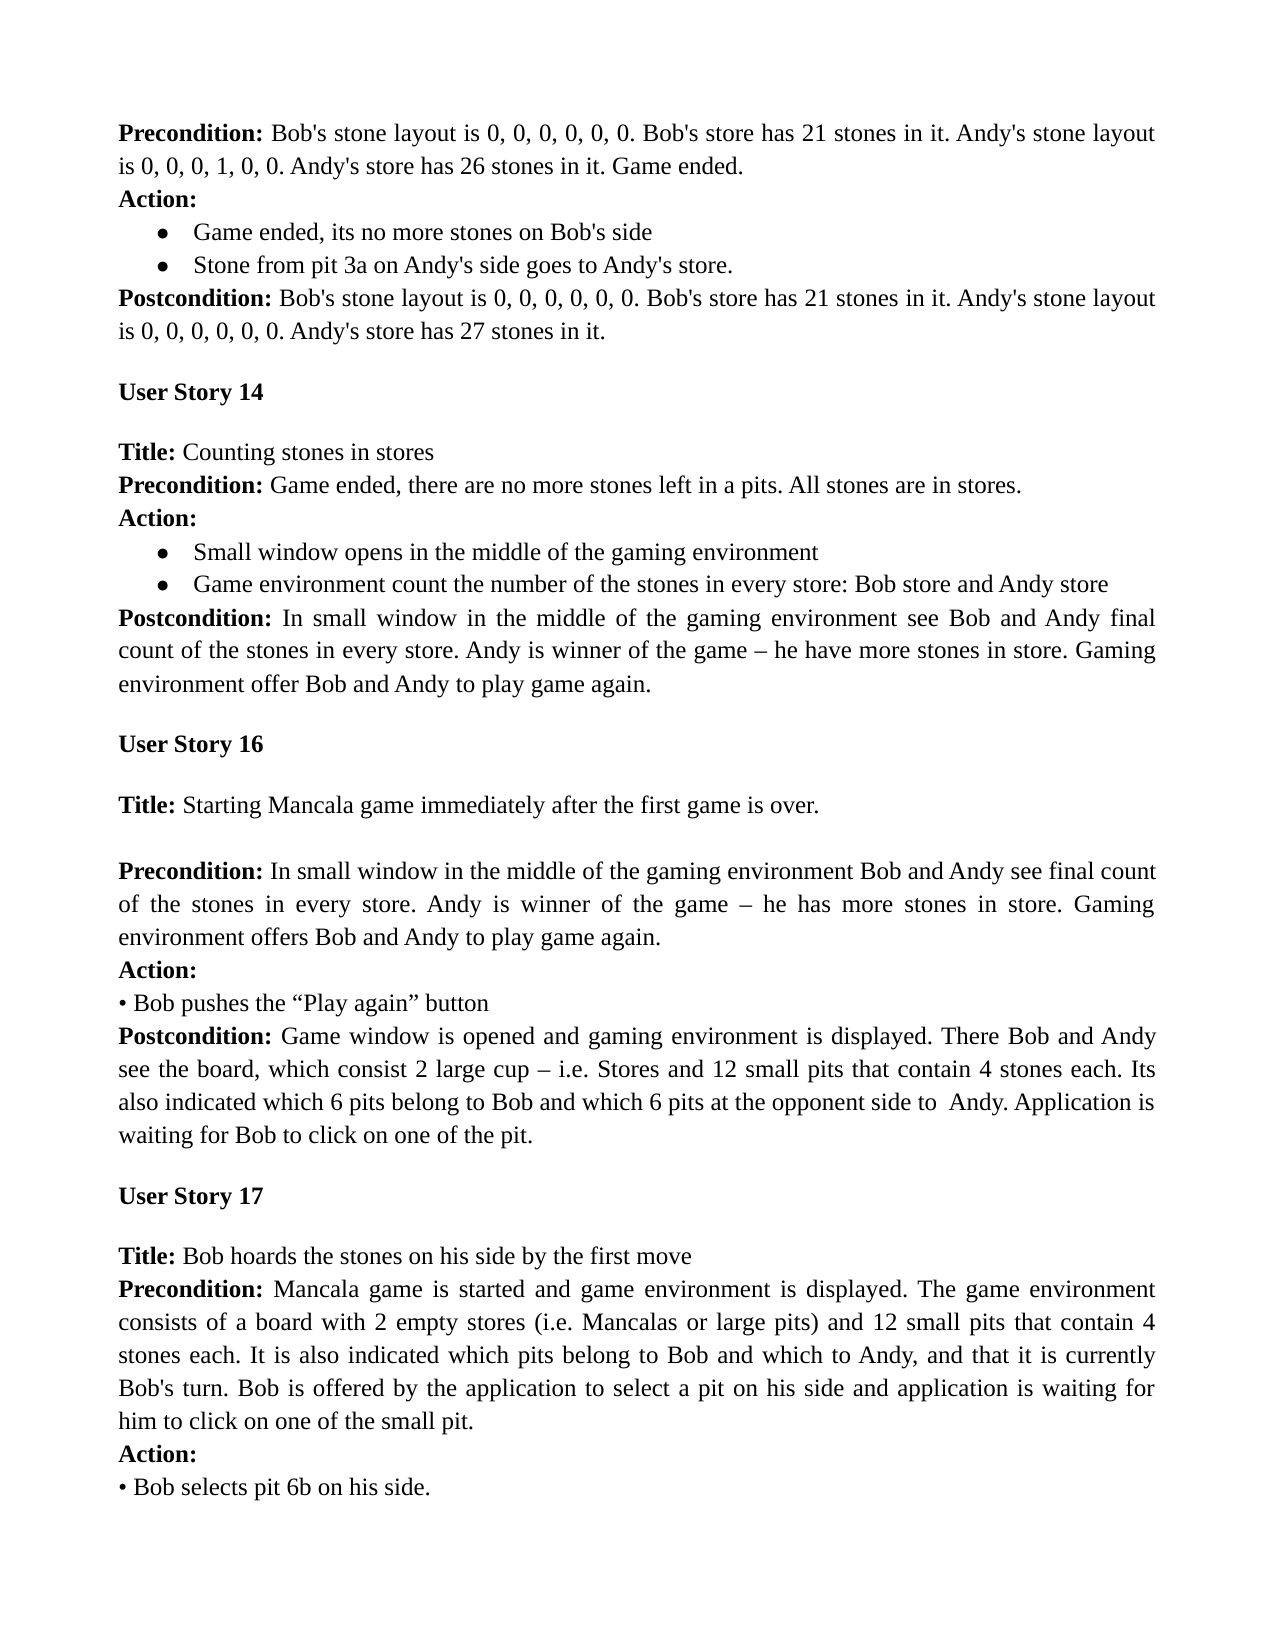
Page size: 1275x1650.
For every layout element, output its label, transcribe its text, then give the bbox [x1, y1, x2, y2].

text Precondition: Mancala game is started and game environment is displayed. The game environment consists of a board with 2 empty stores (i.e. Mancalas or large pits) and 12 small pits that contain 4 stones each. It is also indicated which pits belong to Bob and which to Andy, and that it is currently Bob's turn. Bob is offered by the application to select a pit on his side and application is waiting for him to click on one of the small pit. [118, 1274, 1157, 1435]
text Precondition: In small window in the middle of the gaming environment Bob and Andy see final count of the stones in every store. Andy is winner of the game – he has more stones in store. Gaming environment offers Bob and Andy to play game again. [118, 856, 1157, 951]
text • Bob selects pit 6b on his side. [118, 1472, 1157, 1501]
text Action: [118, 955, 1157, 984]
text Action: [118, 1439, 1157, 1468]
text Postcondition: Bob's stone layout is 0, 0, 0, 0, 0, 0. Bob's store has 21 stones in it. Andy's stone layout is 0, 0, 0, 0, 0, 0. Andy's store has 27 stones in it. [118, 283, 1157, 345]
text Precondition: Bob's stone layout is 0, 0, 0, 0, 0, 0. Bob's store has 21 stones in it. Andy's stone layout is 0, 0, 0, 1, 0, 0. Andy's store has 26 stones in it. Game ended. [118, 118, 1157, 180]
text Action: [118, 503, 1157, 532]
list Stone from pit 3a on Andy's side goes to Andy's store. [156, 250, 1157, 279]
list Small window opens in the middle of the gaming environment [156, 537, 1157, 565]
text Action: [118, 184, 1157, 213]
text User Story 17 [118, 1181, 1157, 1209]
text User Story 14 [118, 377, 1157, 406]
text • Bob pushes the “Play again” button [118, 988, 1157, 1017]
text User Story 16 [118, 729, 1157, 758]
list Game environment count the number of the stones in every store: Bob store and Andy store [156, 569, 1157, 598]
list Game ended, its no more stones on Bob's side [156, 217, 1157, 246]
text Title: Counting stones in stores [118, 437, 1157, 466]
text Postcondition: In small window in the middle of the gaming environment see Bob and Andy final count of the stones in every store. Andy is winner of the game – he have more stones in store. Gaming environment offer Bob and Andy to play game again. [118, 603, 1157, 697]
text Title: Bob hoards the stones on his side by the first move [118, 1241, 1157, 1270]
text Postcondition: Game window is opened and gaming environment is displayed. There Bob and Andy see the board, which consist 2 large cup – i.e. Stores and 12 small pits that contain 4 stones each. Its also indicated which 6 pits belong to Bob and which 6 pits at the opponent side to Andy. Application is waiting for Bob to click on one of the pit. [118, 1021, 1157, 1149]
text Title: Starting Mancala game immediately after the first game is over. [118, 790, 1157, 819]
text Precondition: Game ended, there are no more stones left in a pits. All stones are in stores. [118, 471, 1157, 499]
